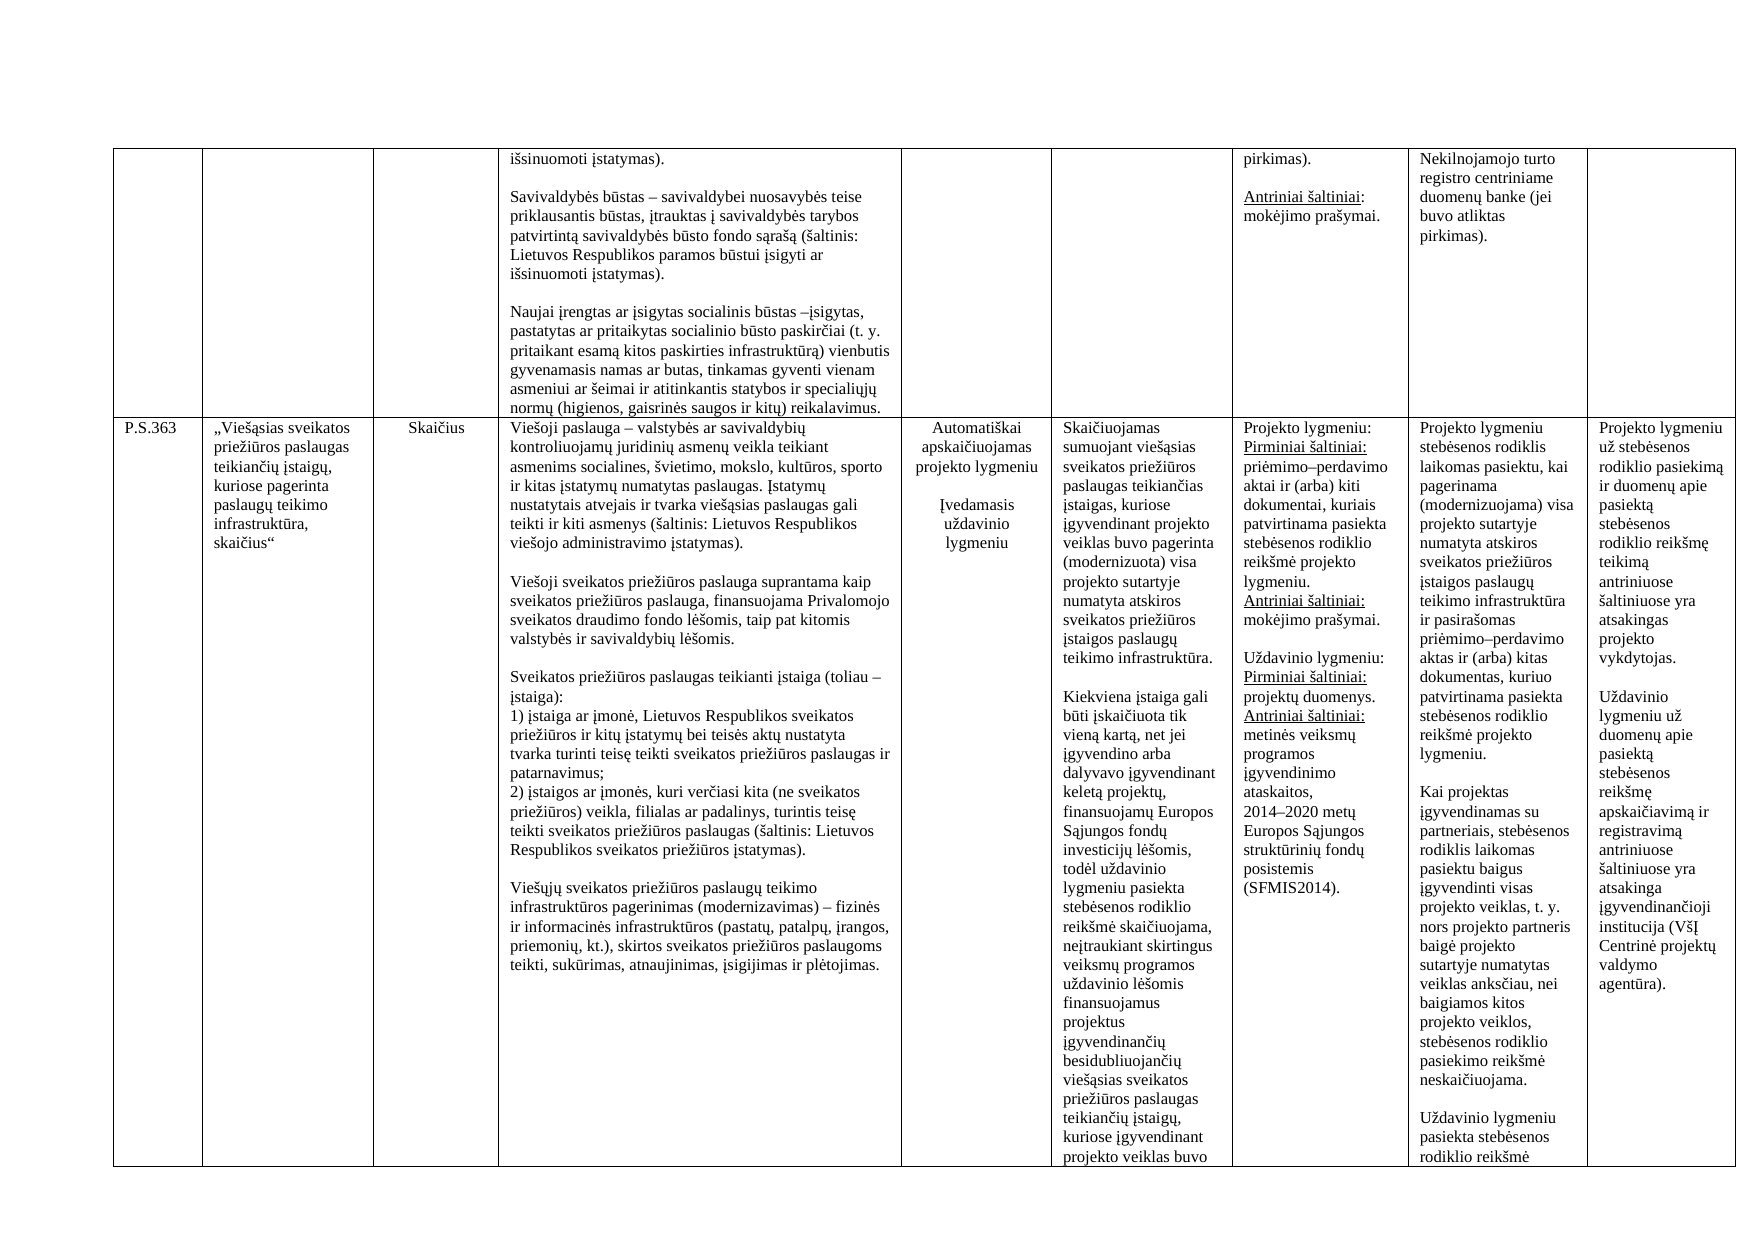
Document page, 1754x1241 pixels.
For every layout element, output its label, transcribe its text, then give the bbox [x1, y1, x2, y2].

table_cell Projekto lygmeniu už stebėsenos rodiklio pasiekimą ir duomenų apie pasiektą stebėsenos rodiklio reikšmę teikimą antriniuose šaltiniuose yra atsakingas projekto vykdytojas. Uždavinio lygmeniu už duomenų apie pasiektą stebėsenos reikšmę apskaičiavimą ir registravimą antriniuose šaltiniuose yra atsakinga įgyvendinančioji institucija (VšĮ Centrinė projektų valdymo agentūra). [1588, 418, 1735, 1166]
table_cell Automatiškai apskaičiuojamas projekto lygmeniu Įvedamasis uždavinio lygmeniu [902, 418, 1051, 1166]
table_cell Skaičiuojamas sumuojant viešąsias sveikatos priežiūros paslaugas teikiančias įstaigas, kuriose įgyvendinant projekto veiklas buvo pagerinta (modernizuota) visa projekto sutartyje numatyta atskiros sveikatos priežiūros įstaigos paslaugų teikimo infrastruktūra. Kiekviena įstaiga gali būti įskaičiuota tik vieną kartą, net jei įgyvendino arba dalyvavo įgyvendinant keletą projektų, finansuojamų Europos Sąjungos fondų investicijų lėšomis, todėl uždavinio lygmeniu pasiekta stebėsenos rodiklio reikšmė skaičiuojama, neįtraukiant skirtingus veiksmų programos uždavinio lėšomis finansuojamus projektus įgyvendinančių besidubliuojančių viešąsias sveikatos priežiūros paslaugas teikiančių įstaigų, kuriose įgyvendinant projekto veiklas buvo [1052, 418, 1232, 1166]
table_cell Nekilnojamojo turto registro centriniame duomenų banke (jei buvo atliktas pirkimas). [1409, 149, 1587, 417]
table_cell pirkimas). Antriniai šaltiniai: mokėjimo prašymai. [1233, 149, 1408, 417]
table_cell Viešoji paslauga – valstybės ar savivaldybių kontroliuojamų juridinių asmenų veikla teikiant asmenims socialines, švietimo, mokslo, kultūros, sporto ir kitas įstatymų numatytas paslaugas. Įstatymų nustatytais atvejais ir tvarka viešąsias paslaugas gali teikti ir kiti asmenys (šaltinis: Lietuvos Respublikos viešojo administravimo įstatymas). Viešoji sveikatos priežiūros paslauga suprantama kaip sveikatos priežiūros paslauga, finansuojama Privalomojo sveikatos draudimo fondo lėšomis, taip pat kitomis valstybės ir savivaldybių lėšomis. Sveikatos priežiūros paslaugas teikianti įstaiga (toliau – įstaiga): 1) įstaiga ar įmonė, Lietuvos Respublikos sveikatos priežiūros ir kitų įstatymų bei teisės aktų nustatyta tvarka turinti teisę teikti sveikatos priežiūros paslaugas ir patarnavimus; 2) įstaigos ar įmonės, kuri verčiasi kita (ne sveikatos priežiūros) veikla, filialas ar padalinys, turintis teisę teikti sveikatos priežiūros paslaugas (šaltinis: Lietuvos Respublikos sveikatos priežiūros įstatymas). Viešųjų sveikatos priežiūros paslaugų teikimo infrastruktūros pagerinimas (modernizavimas) – fizinės ir informacinės infrastruktūros (pastatų, patalpų, įrangos, priemonių, kt.), skirtos sveikatos priežiūros paslaugoms teikti, sukūrimas, atnaujinimas, įsigijimas ir plėtojimas. [499, 418, 901, 1166]
table_cell P.S.363 [114, 418, 202, 1166]
table_cell Skaičius [374, 418, 498, 1166]
table_cell [902, 149, 1051, 417]
table_cell [374, 149, 498, 417]
table_cell išsinuomoti įstatymas). Savivaldybės būstas – savivaldybei nuosavybės teise priklausantis būstas, įtrauktas į savivaldybės tarybos patvirtintą savivaldybės būsto fondo sąrašą (šaltinis: Lietuvos Respublikos paramos būstui įsigyti ar išsinuomoti įstatymas). Naujai įrengtas ar įsigytas socialinis būstas –įsigytas, pastatytas ar pritaikytas socialinio būsto paskirčiai (t. y. pritaikant esamą kitos paskirties infrastruktūrą) vienbutis gyvenamasis namas ar butas, tinkamas gyventi vienam asmeniui ar šeimai ir atitinkantis statybos ir specialiųjų normų (higienos, gaisrinės saugos ir kitų) reikalavimus. [499, 149, 901, 417]
table_cell [1052, 149, 1232, 417]
table_cell „Viešąsias sveikatos priežiūros paslaugas teikiančių įstaigų, kuriose pagerinta paslaugų teikimo infrastruktūra, skaičius“ [203, 418, 373, 1166]
table_cell [203, 149, 373, 417]
table_cell [114, 149, 202, 417]
table_cell Projekto lygmeniu stebėsenos rodiklis laikomas pasiektu, kai pagerinama (modernizuojama) visa projekto sutartyje numatyta atskiros sveikatos priežiūros įstaigos paslaugų teikimo infrastruktūra ir pasirašomas priėmimo–perdavimo aktas ir (arba) kitas dokumentas, kuriuo patvirtinama pasiekta stebėsenos rodiklio reikšmė projekto lygmeniu. Kai projektas įgyvendinamas su partneriais, stebėsenos rodiklis laikomas pasiektu baigus įgyvendinti visas projekto veiklas, t. y. nors projekto partneris baigė projekto sutartyje numatytas veiklas anksčiau, nei baigiamos kitos projekto veiklos, stebėsenos rodiklio pasiekimo reikšmė neskaičiuojama. Uždavinio lygmeniu pasiekta stebėsenos rodiklio reikšmė [1409, 418, 1587, 1166]
table_cell [1588, 149, 1735, 417]
table_cell Projekto lygmeniu: Pirminiai šaltiniai: priėmimo–perdavimo aktai ir (arba) kiti dokumentai, kuriais patvirtinama pasiekta stebėsenos rodiklio reikšmė projekto lygmeniu. Antriniai šaltiniai: mokėjimo prašymai. Uždavinio lygmeniu: Pirminiai šaltiniai: projektų duomenys. Antriniai šaltiniai: metinės veiksmų programos įgyvendinimo ataskaitos, 2014–2020 metų Europos Sąjungos struktūrinių fondų posistemis (SFMIS2014). [1233, 418, 1408, 1166]
